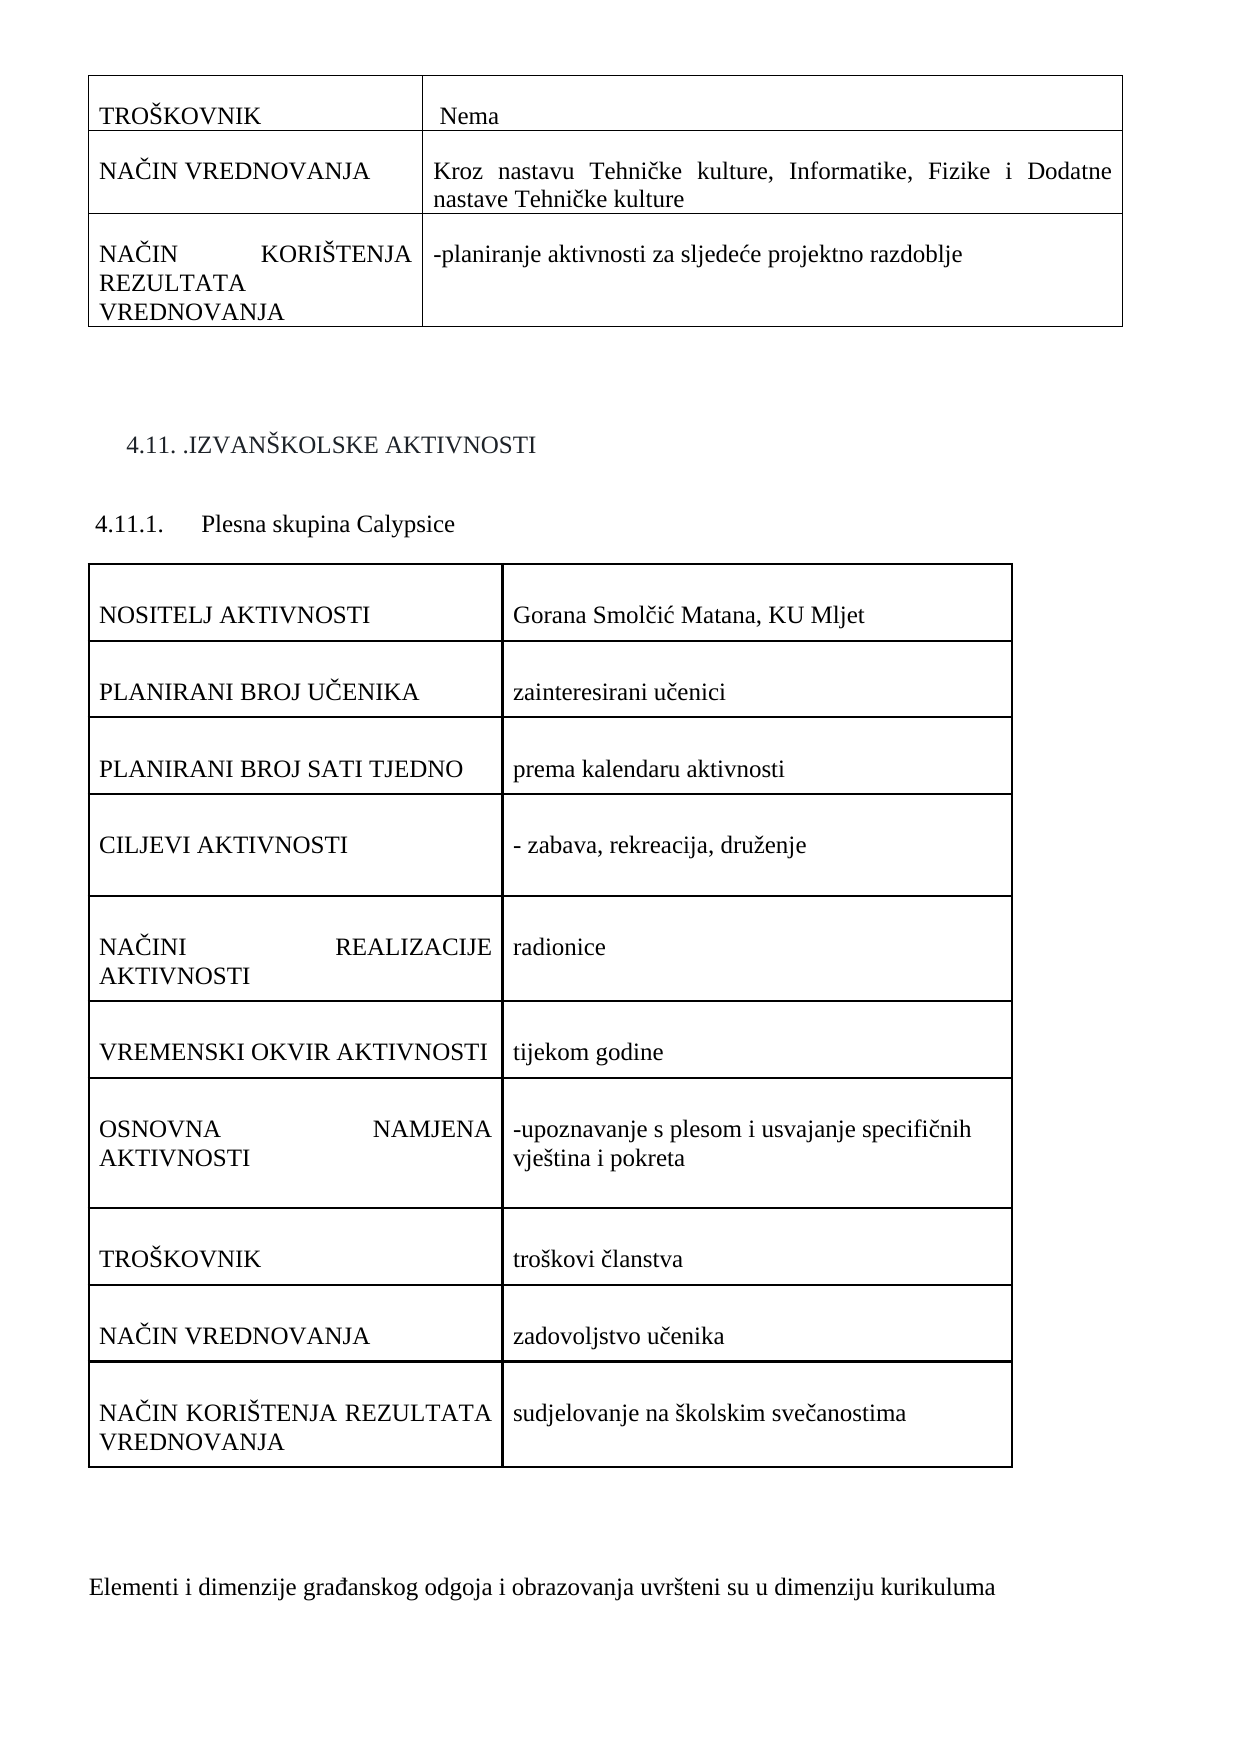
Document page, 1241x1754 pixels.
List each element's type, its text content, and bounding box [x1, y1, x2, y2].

table_cell zadovoljstvo učenika [504, 1286, 1011, 1360]
table_cell Kroz nastavu Tehničke kulture, Informatike, Fizike i Dodatne nastave Tehničke kulture [423, 131, 1122, 213]
table_cell NAČIN KORIŠTENJA REZULTATA VREDNOVANJA [89, 214, 422, 326]
table_cell NAČIN VREDNOVANJA [89, 131, 422, 213]
table_cell Nema [423, 76, 1122, 130]
table_cell sudjelovanje na školskim svečanostima [504, 1363, 1011, 1466]
table_cell troškovi članstva [504, 1209, 1011, 1284]
table_cell PLANIRANI BROJ UČENIKA [90, 642, 501, 716]
table_cell NAČINI REALIZACIJE AKTIVNOSTI [90, 897, 501, 1000]
table_cell NAČIN VREDNOVANJA [90, 1286, 501, 1360]
table_cell TROŠKOVNIK [90, 1209, 501, 1284]
table_cell zainteresirani učenici [504, 642, 1011, 716]
text 4.11. .IZVANŠKOLSKE AKTIVNOSTI [126, 430, 1090, 459]
table_cell CILJEVI AKTIVNOSTI [90, 795, 501, 894]
text Elementi i dimenzije građanskog odgoja i obrazovanja uvršteni su u dimenziju kurikuluma [88, 1572, 1090, 1600]
table_cell OSNOVNA NAMJENA AKTIVNOSTI [90, 1079, 501, 1207]
table_cell NAČIN KORIŠTENJA REZULTATA VREDNOVANJA [90, 1363, 501, 1466]
table_cell prema kalendaru aktivnosti [504, 718, 1011, 793]
table_cell radionice [504, 897, 1011, 1000]
table_header Gorana Smolčić Matana, KU Mljet [504, 565, 1011, 639]
text 4.11.1. Plesna skupina Calypsice [88, 509, 1090, 538]
table_cell TROŠKOVNIK [89, 76, 422, 130]
table_cell tijekom godine [504, 1002, 1011, 1077]
table_cell VREMENSKI OKVIR AKTIVNOSTI [90, 1002, 501, 1077]
table_cell -upoznavanje s plesom i usvajanje specifičnih vještina i pokreta [504, 1079, 1011, 1207]
table_cell - zabava, rekreacija, druženje [504, 795, 1011, 894]
table_cell -planiranje aktivnosti za sljedeće projektno razdoblje [423, 214, 1122, 326]
table_cell PLANIRANI BROJ SATI TJEDNO [90, 718, 501, 793]
table_header NOSITELJ AKTIVNOSTI [90, 565, 501, 639]
